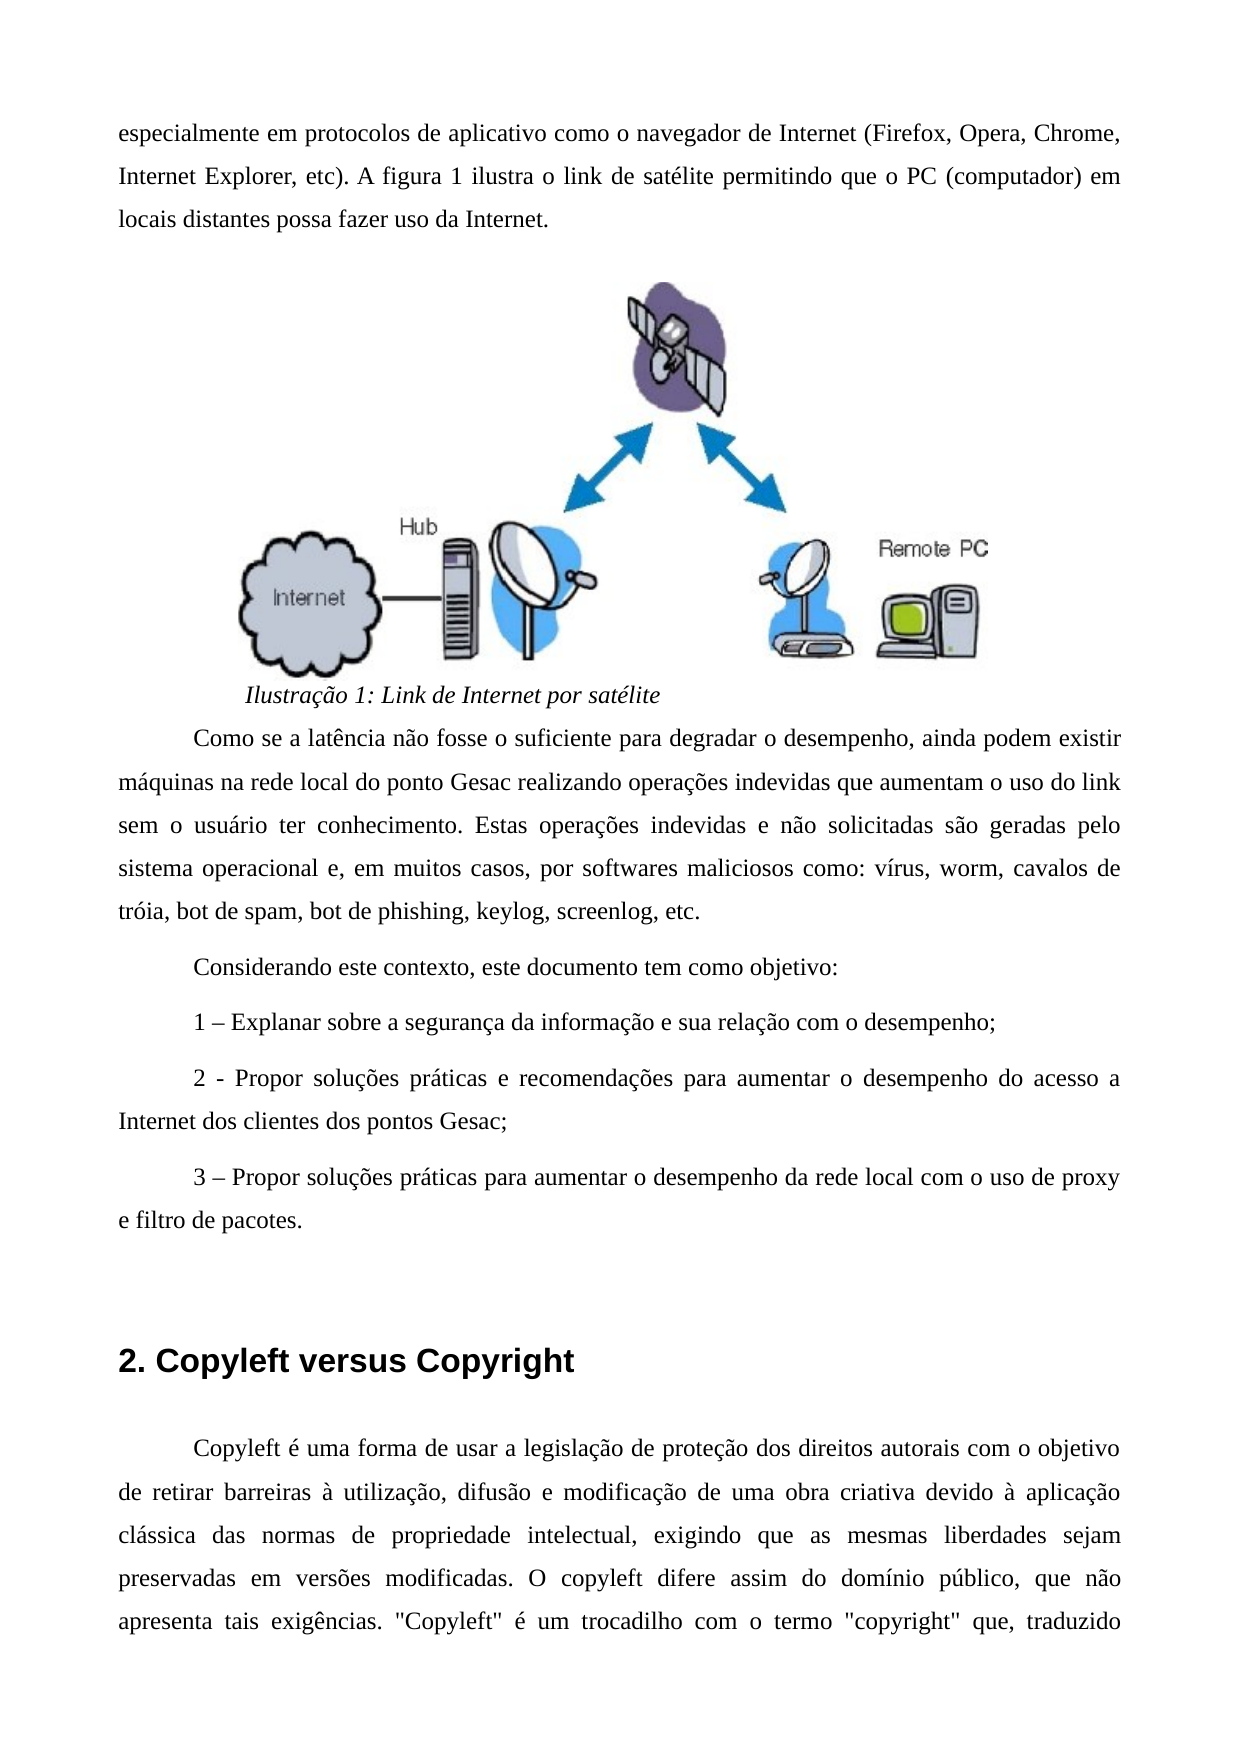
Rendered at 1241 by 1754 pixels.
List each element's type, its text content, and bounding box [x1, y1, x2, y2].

text Como se a latência não fosse o suficiente para degradar o desempenho, ainda podem existir máquinas na rede local do ponto Gesac realizando operações indevidas que aumentam o uso do link sem o usuário ter conhecimento. Estas operações indevidas e não solicitadas são geradas pelo sistema operacional e, em muitos casos, por softwares maliciosos como: vírus, worm, cavalos de tróia, bot de spam, bot de phishing, keylog, screenlog, etc. [118, 260, 1122, 925]
text 1 – Explanar sobre a segurança da informação e sua relação com o desempenho; [118, 1007, 1122, 1036]
text Ilustração 1: Link de Internet por satélite [245, 272, 995, 709]
text Copyleft é uma forma de usar a legislação de proteção dos direitos autorais com o objetivo de retirar barreiras à utilização, difusão e modificação de uma obra criativa devido à aplicação clássica das normas de propriedade intelectual, exigindo que as mesmas liberdades sejam preservadas em versões modificadas. O copyleft difere assim do domínio público, que não apresenta tais exigências. "Copyleft" é um trocadilho com o termo "copyright" que, traduzido [118, 1433, 1122, 1635]
text 3 – Propor soluções práticas para aumentar o desempenho da rede local com o uso de proxy e filtro de pacotes. [118, 1162, 1122, 1233]
text especialmente em protocolos de aplicativo como o navegador de Internet (Firefox, Opera, Chrome, Internet Explorer, etc). A figura 1 ilustra o link de satélite permitindo que o PC (computador) em locais distantes possa fazer uso da Internet. [118, 118, 1122, 233]
text 2 - Propor soluções práticas e recomendações para aumentar o desempenho do acesso a Internet dos clientes dos pontos Gesac; [118, 1063, 1122, 1135]
picture [237, 282, 988, 681]
subtitle 2. Copyleft versus Copyright [118, 1341, 1122, 1380]
text Considerando este contexto, este documento tem como objetivo: [118, 952, 1122, 980]
